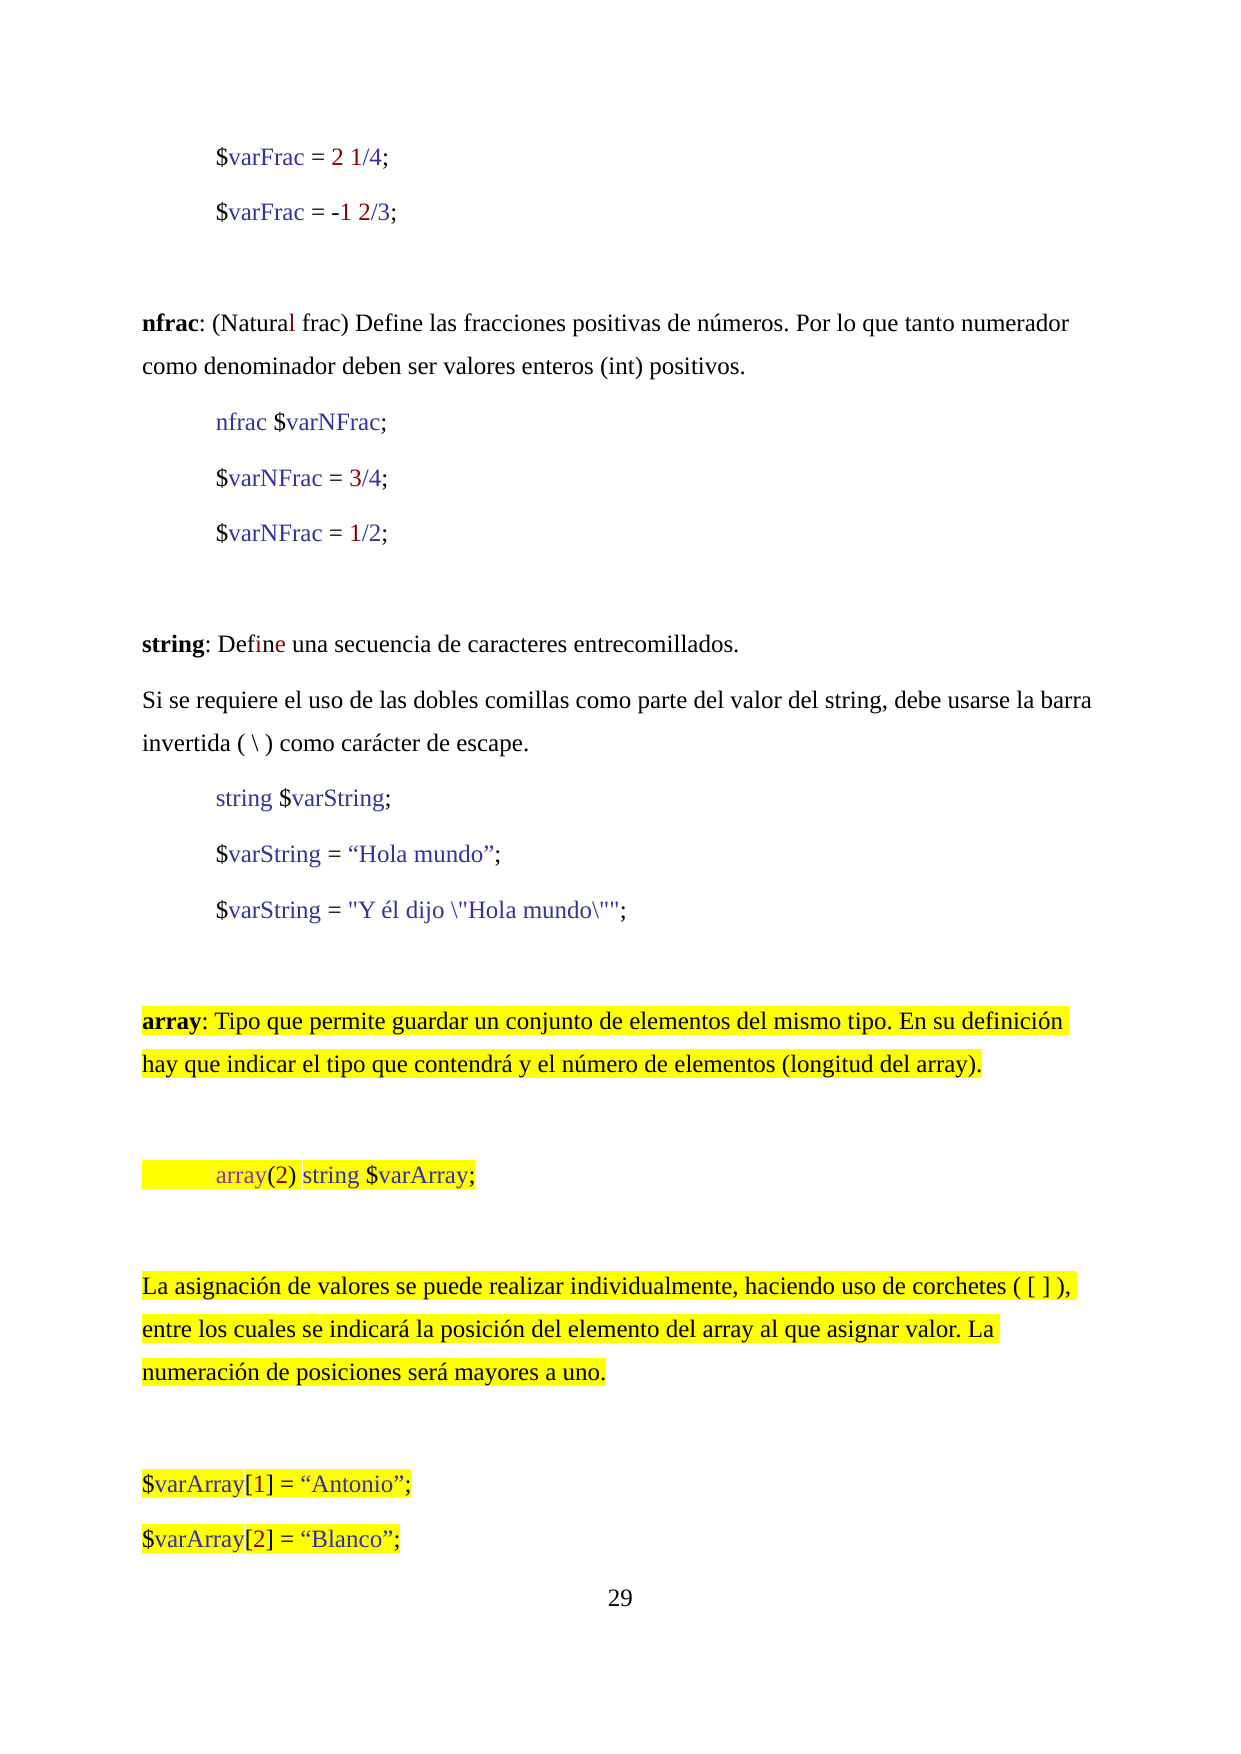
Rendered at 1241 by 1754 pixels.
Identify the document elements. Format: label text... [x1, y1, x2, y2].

text $varNFrac = 3/4; [142, 463, 1098, 491]
text $varString = "Y él dijo \"Hola mundo\""; [142, 895, 1098, 923]
text array(2) string $varArray; [142, 1160, 1098, 1189]
text $varArray[2] = “Blanco”; [142, 1524, 1098, 1553]
text La asignación de valores se puede realizar individualmente, haciendo uso de corchetes ( [ ] ), entre los cuales se indicará la posición del elemento del array al que asignar valor. La numeración de posiciones será mayores a uno. [142, 1271, 1098, 1386]
text Si se requiere el uso de las dobles comillas como parte del valor del string, debe usarse la barra invertida ( \ ) como carácter de escape. [142, 685, 1098, 757]
text string $varString; [142, 783, 1098, 812]
text nfrac: (Natural frac) Define las fracciones positivas de números. Por lo que tanto numerador como denominador deben ser valores enteros (int) positivos. [142, 308, 1098, 380]
text string: Define una secuencia de caracteres entrecomillados. [142, 629, 1098, 658]
text array: Tipo que permite guardar un conjunto de elementos del mismo tipo. En su definición hay que indicar el tipo que contendrá y el número de elementos (longitud del array). [142, 1006, 1098, 1078]
text nfrac $varNFrac; [142, 407, 1098, 436]
text $varArray[1] = “Antonio”; [142, 1469, 1098, 1497]
text $varString = “Hola mundo”; [142, 839, 1098, 868]
text $varFrac = 2 1/4; [142, 142, 1098, 171]
text $varNFrac = 1/2; [142, 518, 1098, 547]
text $varFrac = -1 2/3; [142, 197, 1098, 226]
